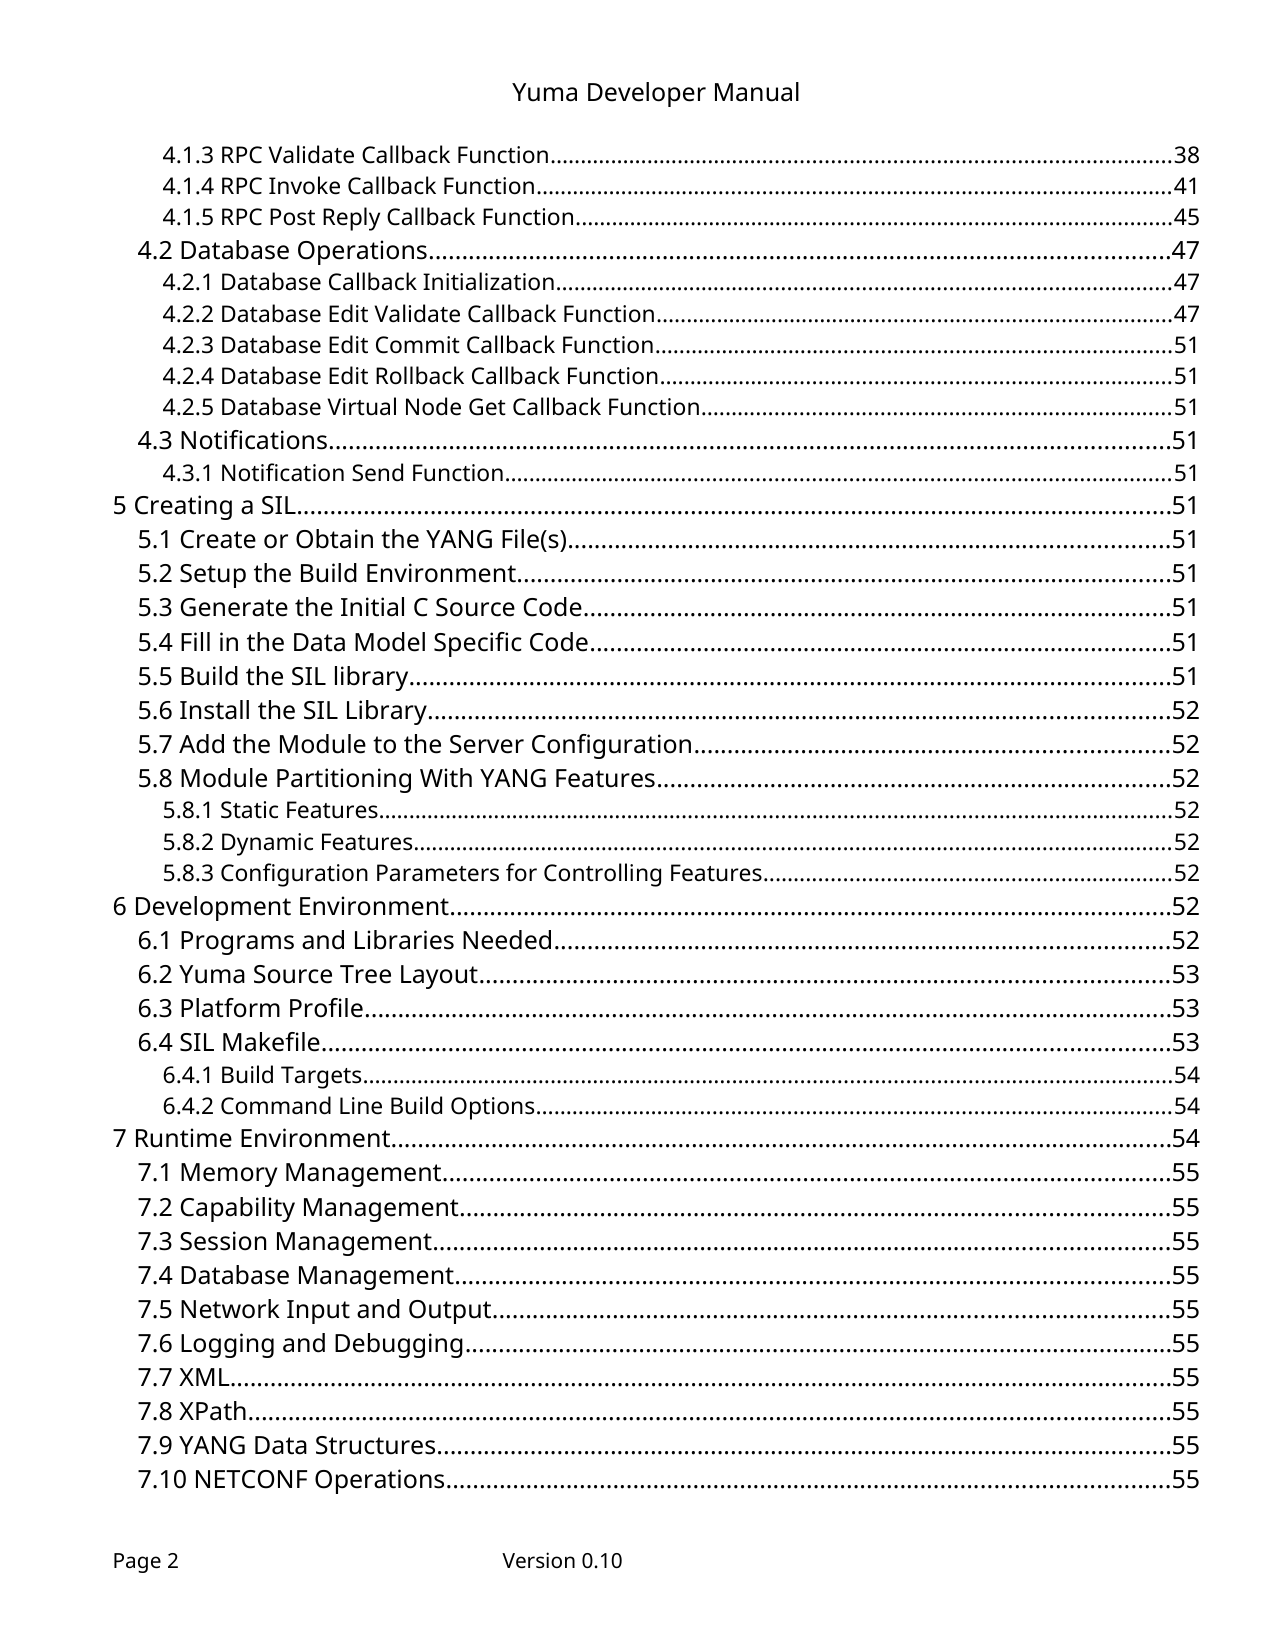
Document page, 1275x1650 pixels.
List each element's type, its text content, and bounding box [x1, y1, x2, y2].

text 4.1.5 RPC Post Reply Callback Function 45 [162, 201, 1200, 232]
text 5.8.2 Dynamic Features 52 [162, 826, 1200, 857]
text 5.6 Install the SIL Library 52 [137, 692, 1200, 726]
text 4.2.1 Database Callback Initialization 47 [162, 266, 1200, 298]
text 4.1.4 RPC Invoke Callback Function 41 [162, 170, 1200, 201]
text 7.8 XPath 55 [137, 1393, 1200, 1428]
text 4.2 Database Operations 47 [137, 232, 1200, 266]
text 6.3 Platform Profile 53 [137, 990, 1200, 1024]
text 4.3 Notifications 51 [137, 423, 1200, 457]
text 4.1.3 RPC Validate Callback Function 38 [162, 138, 1200, 170]
text 6.4 SIL Makefile 53 [137, 1024, 1200, 1058]
text 6.4.2 Command Line Build Options 54 [162, 1090, 1200, 1121]
text 4.2.3 Database Edit Commit Callback Function 51 [162, 329, 1200, 360]
text 7.3 Session Management 55 [137, 1223, 1200, 1257]
text 7.9 YANG Data Structures 55 [137, 1428, 1200, 1462]
text 5.1 Create or Obtain the YANG File(s) 51 [137, 522, 1200, 556]
text 5 Creating a SIL 51 [112, 488, 1200, 522]
text 6.1 Programs and Libraries Needed 52 [137, 922, 1200, 956]
text 7.2 Capability Management 55 [137, 1189, 1200, 1223]
text 7.1 Memory Management 55 [137, 1155, 1200, 1189]
text 7.4 Database Management 55 [137, 1257, 1200, 1291]
text 4.2.4 Database Edit Rollback Callback Function 51 [162, 360, 1200, 391]
text 5.8.1 Static Features 52 [162, 794, 1200, 826]
text 7.6 Logging and Debugging 55 [137, 1325, 1200, 1359]
text 5.7 Add the Module to the Server Configuration 52 [137, 726, 1200, 760]
text 6 Development Environment 52 [112, 888, 1200, 922]
text 6.4.1 Build Targets 54 [162, 1058, 1200, 1090]
text 5.2 Setup the Build Environment 51 [137, 556, 1200, 590]
text 7.5 Network Input and Output 55 [137, 1291, 1200, 1325]
text 4.3.1 Notification Send Function 51 [162, 457, 1200, 488]
text 5.8.3 Configuration Parameters for Controlling Features 52 [162, 857, 1200, 888]
text 7 Runtime Environment 54 [112, 1121, 1200, 1155]
text 7.10 NETCONF Operations 55 [137, 1462, 1200, 1496]
text 5.8 Module Partitioning With YANG Features 52 [137, 760, 1200, 794]
text 5.4 Fill in the Data Model Specific Code 51 [137, 624, 1200, 658]
text 5.3 Generate the Initial C Source Code 51 [137, 590, 1200, 624]
text 7.7 XML 55 [137, 1359, 1200, 1393]
text 6.2 Yuma Source Tree Layout 53 [137, 956, 1200, 990]
text 4.2.5 Database Virtual Node Get Callback Function 51 [162, 391, 1200, 423]
text 4.2.2 Database Edit Validate Callback Function 47 [162, 298, 1200, 329]
text 5.5 Build the SIL library 51 [137, 658, 1200, 692]
